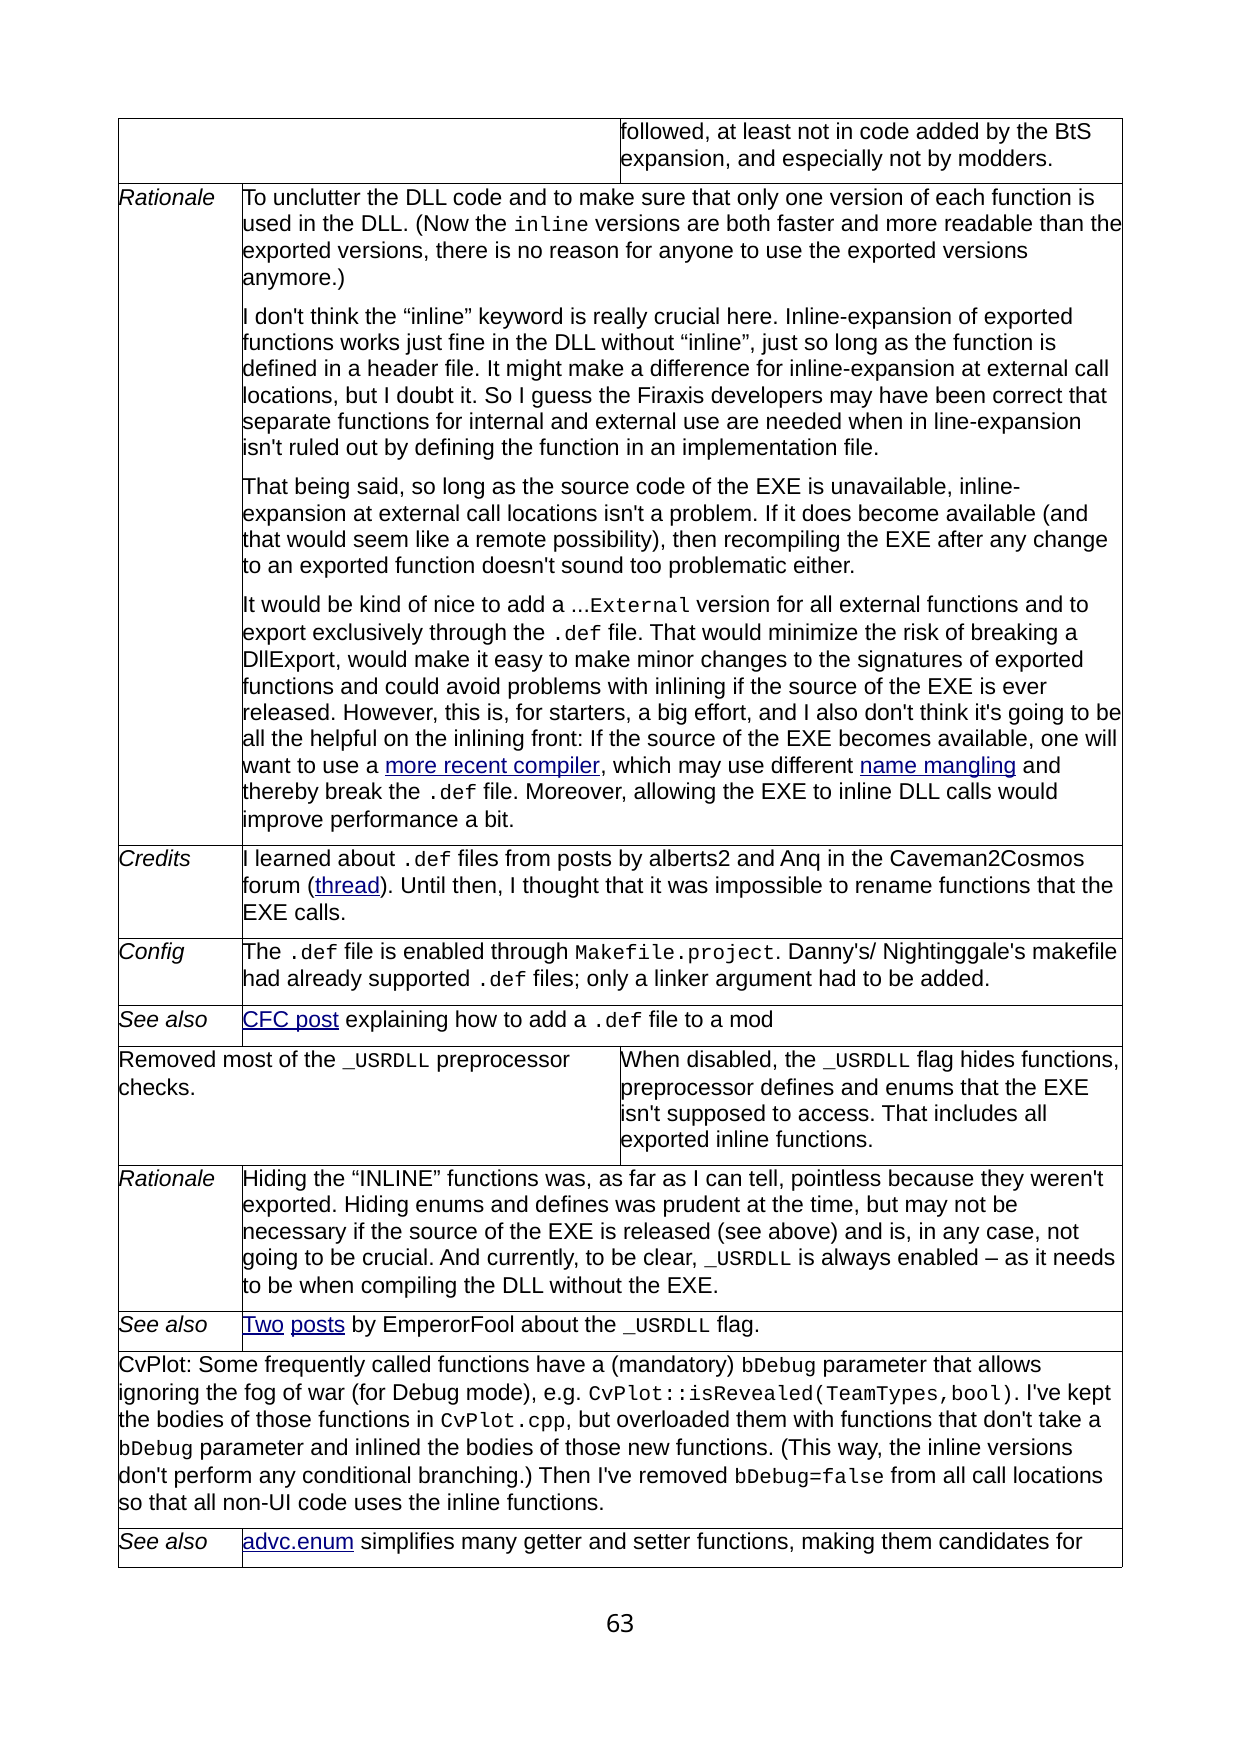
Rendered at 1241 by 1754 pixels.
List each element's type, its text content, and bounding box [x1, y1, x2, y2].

table_cell followed, at least not in code added by the BtS expansion, and especially not by modders. [621, 119, 1122, 183]
table_cell Hiding the “INLINE” functions was, as far as I can tell, pointless because they weren't exported. Hiding enums and defines was prudent at the time, but may not be necessary if the source of the EXE is released (see above) and is, in any case, not going to be crucial. And currently, to be clear, _USRDLL is always enabled – as it needs to be when compiling the DLL without the EXE. [243, 1166, 1122, 1311]
table_cell CFC post explaining how to add a .def file to a mod [243, 1006, 1122, 1046]
table_cell Rationale [119, 1166, 242, 1311]
table_cell Two posts by EmperorFool about the _USRDLL flag. [243, 1312, 1122, 1351]
table_cell Config [119, 939, 242, 1005]
table_cell See also [119, 1312, 242, 1351]
table_cell The .def file is enabled through Makefile.project. Danny's/ Nightinggale's makefile had already supported .def files; only a linker argument had to be added. [243, 939, 1122, 1005]
table_cell [119, 119, 620, 183]
table_cell Removed most of the _USRDLL preprocessor checks. [119, 1047, 620, 1165]
table_cell See also [119, 1529, 242, 1567]
table_cell Credits [119, 846, 242, 937]
table_cell I learned about .def files from posts by alberts2 and Anq in the Caveman2Cosmos forum (thread). Until then, I thought that it was impossible to rename functions that the EXE calls. [243, 846, 1122, 937]
table_cell advc.enum simplifies many getter and setter functions, making them candidates for [243, 1529, 1122, 1567]
table_cell Rationale [119, 184, 242, 844]
table_cell To unclutter the DLL code and to make sure that only one version of each function is used in the DLL. (Now the inline versions are both faster and more readable than the exported versions, there is no reason for anyone to use the exported versions anymore.) I don't think the “inline” keyword is really crucial here. Inline-expansion of exported functions works just fine in the DLL without “inline”, just so long as the function is defined in a header file. It might make a difference for inline-expansion at external call locations, but I doubt it. So I guess the Firaxis developers may have been correct that separate functions for internal and external use are needed when in line-expansion isn't ruled out by defining the function in an implementation file. That being said, so long as the source code of the EXE is unavailable, inline-expansion at external call locations isn't a problem. If it does become available (and that would seem like a remote possibility), then recompiling the EXE after any change to an exported function doesn't sound too problematic either. It would be kind of nice to add a ...External version for all external functions and to export exclusively through the .def file. That would minimize the risk of breaking a DllExport, would make it easy to make minor changes to the signatures of exported functions and could avoid problems with inlining if the source of the EXE is ever released. However, this is, for starters, a big effort, and I also don't think it's going to be all the helpful on the inlining front: If the source of the EXE becomes available, one will want to use a more recent compiler, which may use different name mangling and thereby break the .def file. Moreover, allowing the EXE to inline DLL calls would improve performance a bit. [243, 184, 1122, 844]
table_cell CvPlot: Some frequently called functions have a (mandatory) bDebug parameter that allows ignoring the fog of war (for Debug mode), e.g. CvPlot::isRevealed(TeamTypes,bool). I've kept the bodies of those functions in CvPlot.cpp, but overloaded them with functions that don't take a bDebug parameter and inlined the bodies of those new functions. (This way, the inline versions don't perform any conditional branching.) Then I've removed bDebug=false from all call locations so that all non-UI code uses the inline functions. [119, 1352, 1122, 1528]
table_cell When disabled, the _USRDLL flag hides functions, preprocessor defines and enums that the EXE isn't supposed to access. That includes all exported inline functions. [621, 1047, 1122, 1165]
table_cell See also [119, 1006, 242, 1046]
